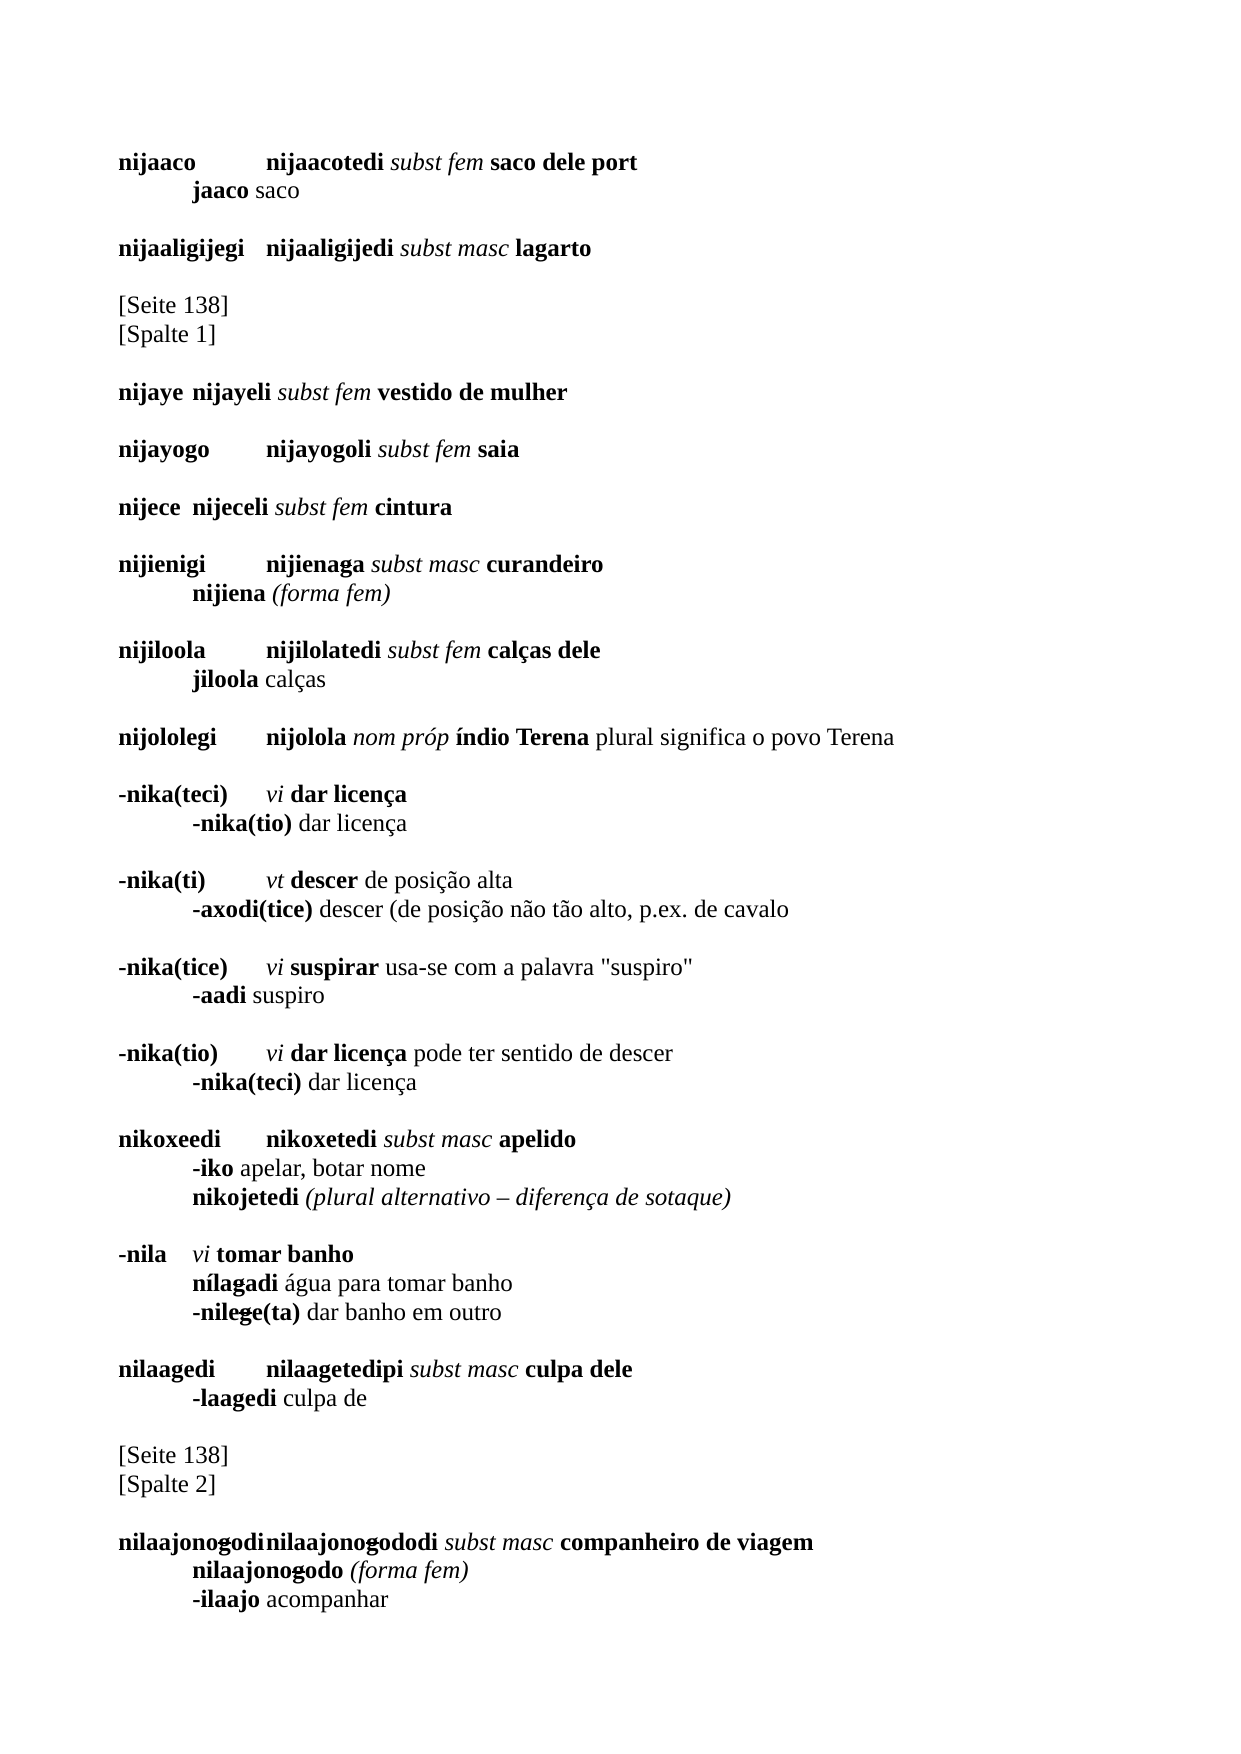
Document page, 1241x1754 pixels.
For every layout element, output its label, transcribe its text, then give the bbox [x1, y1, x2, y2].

text nijololegi nijolola nom próp índio Terena plural significa o povo Terena [118, 722, 1125, 751]
text nijece nijeceli subst fem cintura [118, 492, 1125, 521]
text jiloola calças [118, 664, 1125, 693]
text -nika(teci) dar licença [118, 1067, 1125, 1096]
text -axodi(tice) descer (de posição não tão alto, p.ex. de cavalo [118, 894, 1125, 923]
text -nika(tice) vi suspirar usa-se com a palavra "suspiro" [118, 952, 1125, 981]
text [Spalte 1] [118, 319, 1125, 348]
text nijiloola nijilolatedi subst fem calças dele [118, 636, 1125, 664]
text -laagedi culpa de [118, 1383, 1125, 1412]
text [Seite 138] [118, 1441, 1125, 1469]
text nikojetedi (plural alternativo – diferença de sotaque) [118, 1182, 1125, 1211]
text -nila vi tomar banho [118, 1239, 1125, 1268]
text -iko apelar, botar nome [118, 1153, 1125, 1182]
text [Spalte 2] [118, 1469, 1125, 1498]
text nijayogo nijayogoli subst fem saia [118, 434, 1125, 463]
text nílagadi água para tomar banho [118, 1268, 1125, 1297]
text nijaaco nijaacotedi subst fem saco dele port [118, 147, 1125, 176]
text jaaco saco [118, 176, 1125, 204]
text nijiena (forma fem) [118, 578, 1125, 607]
text -nika(tio) vi dar licença pode ter sentido de descer [118, 1038, 1125, 1067]
text nilaajonogodo (forma fem) [118, 1556, 1125, 1584]
text [Seite 138] [118, 291, 1125, 319]
text -nilege(ta) dar banho em outro [118, 1297, 1125, 1326]
text nilaagedi nilaagetedipi subst masc culpa dele [118, 1354, 1125, 1383]
text -nika(teci) vi dar licença [118, 779, 1125, 808]
text nijaye nijayeli subst fem vestido de mulher [118, 377, 1125, 406]
text -nika(ti) vt descer de posição alta [118, 866, 1125, 894]
text -aadi suspiro [118, 981, 1125, 1009]
text nilaajonogodi nilaajonogododi subst masc companheiro de viagem [118, 1527, 1125, 1556]
text nijaaligijegi nijaaligijedi subst masc lagarto [118, 233, 1125, 262]
text -nika(tio) dar licença [118, 808, 1125, 837]
text -ilaajo acompanhar [118, 1584, 1125, 1613]
text nijienigi nijienaga subst masc curandeiro [118, 549, 1125, 578]
text nikoxeedi nikoxetedi subst masc apelido [118, 1124, 1125, 1153]
